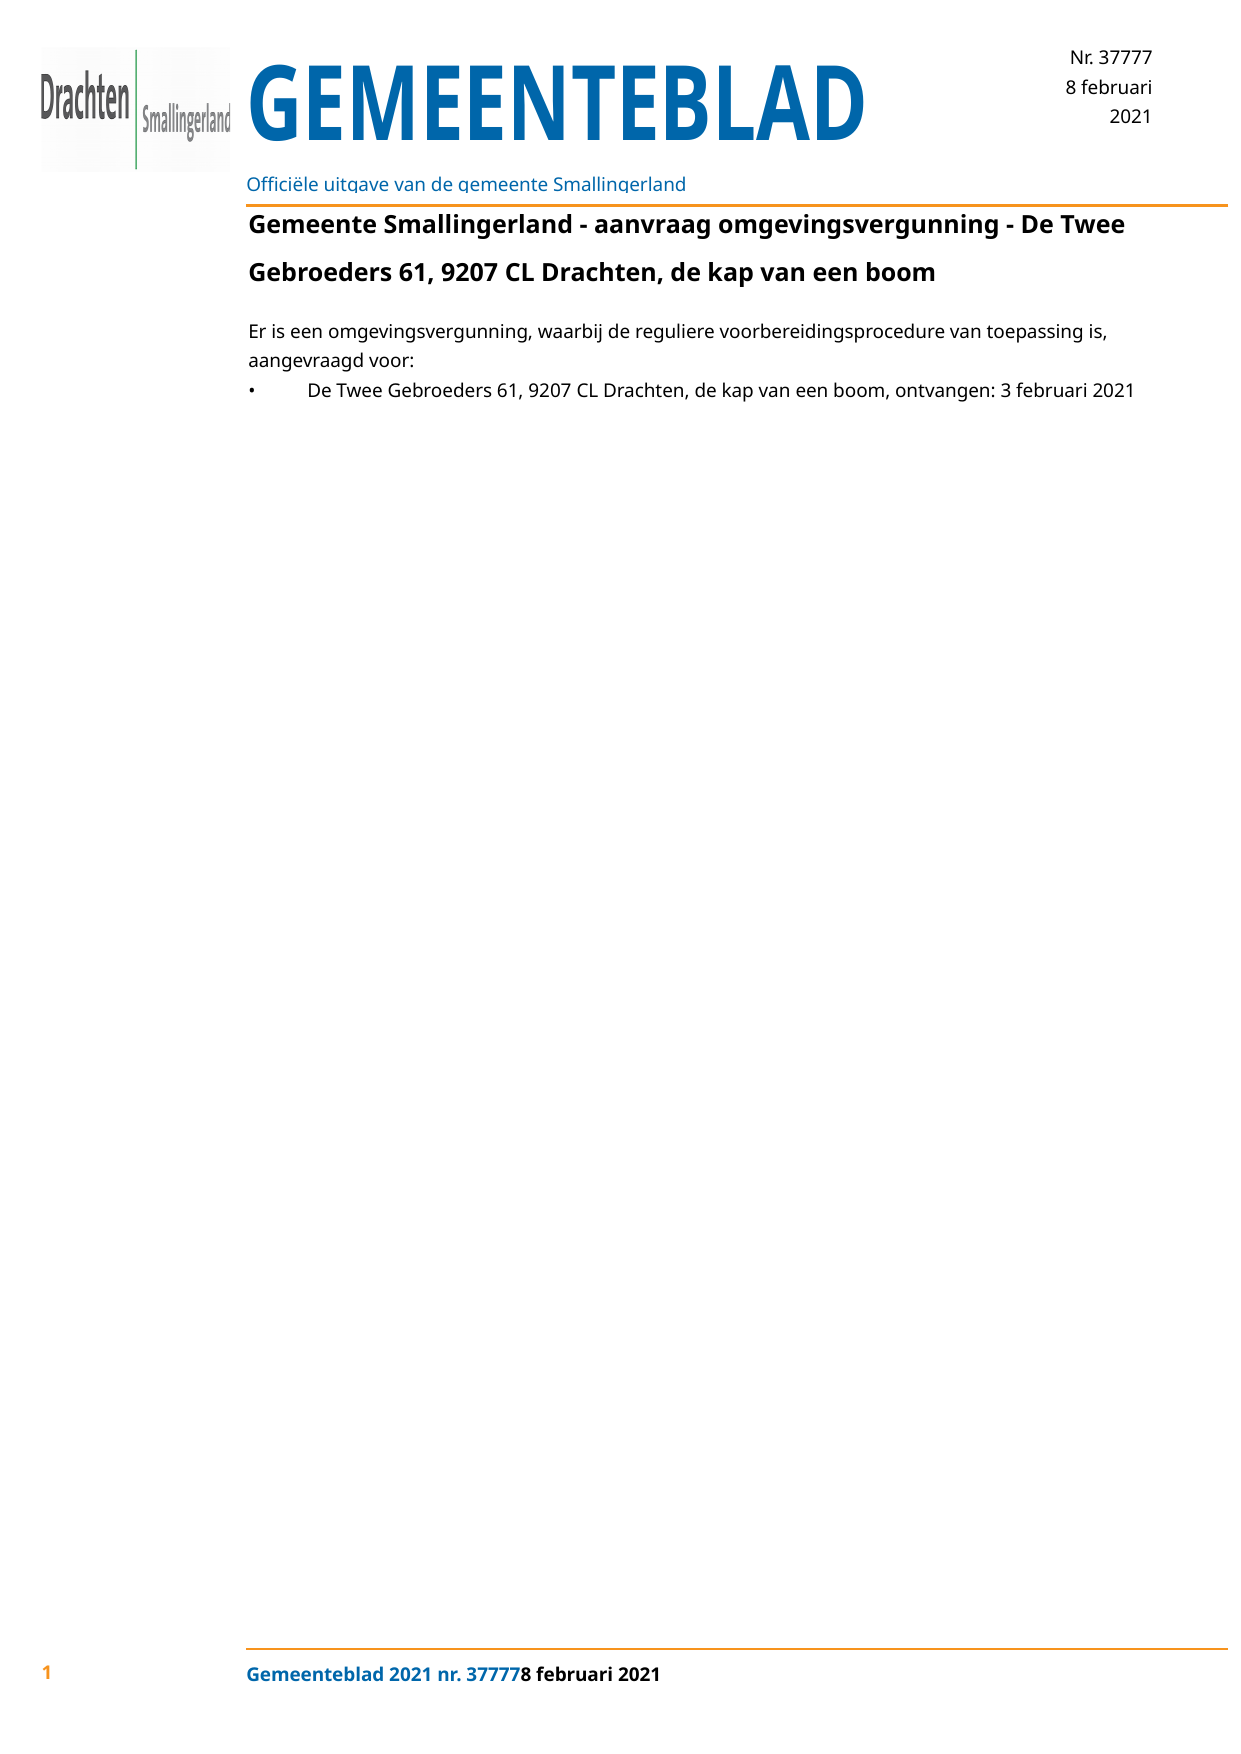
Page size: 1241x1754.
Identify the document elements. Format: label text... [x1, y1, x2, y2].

text Er is een omgevingsvergunning, waarbij de reguliere voorbereidingsprocedure van toepassing is, aangevraagd voor: [248, 318, 1152, 373]
text Gemeente Smallingerland - aanvraag omgevingsvergunning - De Twee Gebroeders 61, 9207 CL Drachten, de kap van een boom [248, 207, 1152, 288]
picture [41, 47, 231, 172]
list De Twee Gebroeders 61, 9207 CL Drachten, de kap van een boom, ontvangen: 3 februari 2021 [248, 377, 1152, 403]
